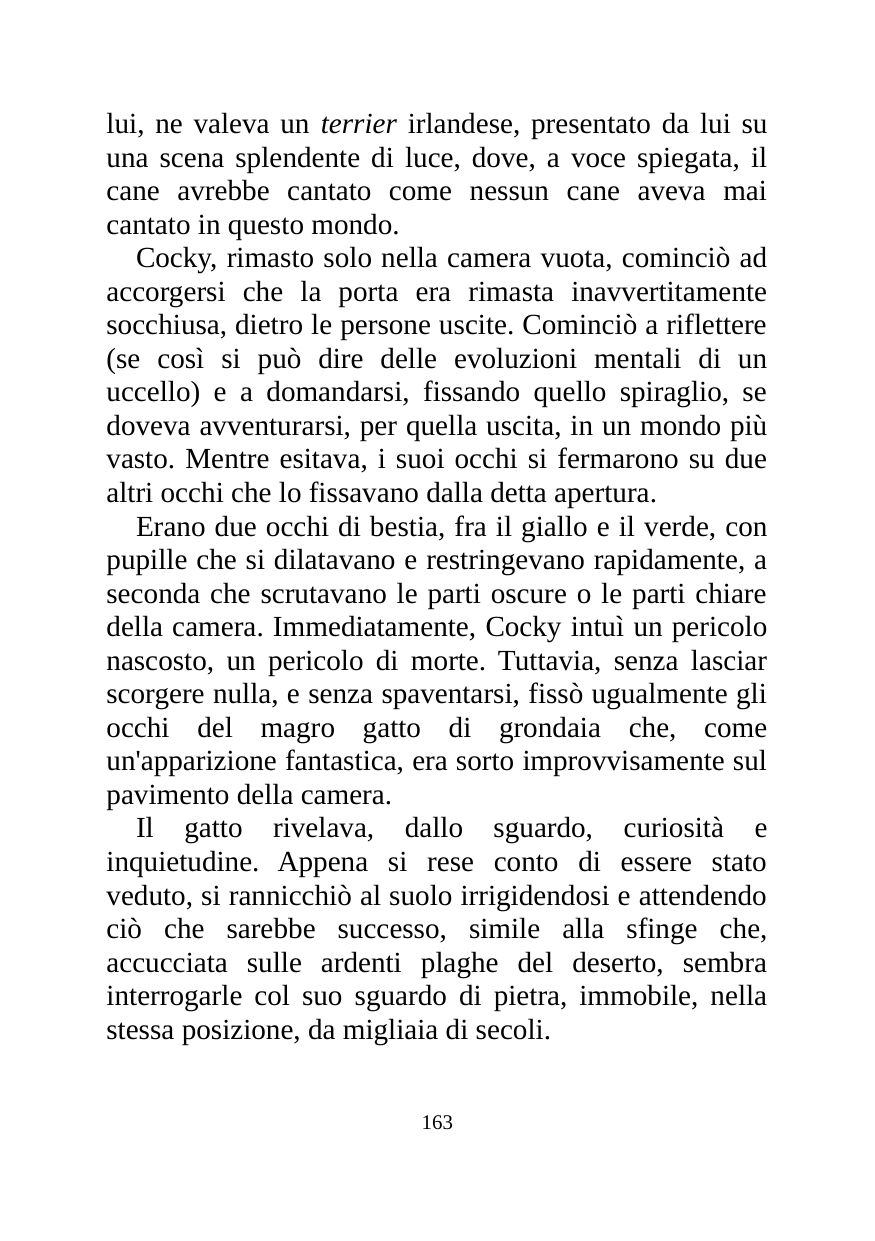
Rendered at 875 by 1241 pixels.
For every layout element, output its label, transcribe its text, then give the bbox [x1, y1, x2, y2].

text Il gatto rivelava, dallo sguardo, curiosità e inquietudine. Appena si rese conto di essere stato veduto, si rannicchiò al suolo irrigidendosi e attendendo ciò che sarebbe successo, simile alla sfinge che, accucciata sulle ardenti plaghe del deserto, sembra interrogarle col suo sguardo di pietra, immobile, nella stessa posizione, da migliaia di secoli. [106, 811, 768, 1045]
text Cocky, rimasto solo nella camera vuota, cominciò ad accorgersi che la porta era rimasta inavvertitamente socchiusa, dietro le persone uscite. Cominciò a riflettere (se così si può dire delle evoluzioni mentali di un uccello) e a domandarsi, fissando quello spiraglio, se doveva avventurarsi, per quella uscita, in un mondo più vasto. Mentre esitava, i suoi occhi si fermarono su due altri occhi che lo fissavano dalla detta apertura. [106, 240, 768, 509]
text lui, ne valeva un terrier irlandese, presentato da lui su una scena splendente di luce, dove, a voce spiegata, il cane avrebbe cantato come nessun cane aveva mai cantato in questo mondo. [106, 106, 768, 240]
text Erano due occhi di bestia, fra il giallo e il verde, con pupille che si dilatavano e restringevano rapidamente, a seconda che scrutavano le parti oscure o le parti chiare della camera. Immediatamente, Cocky intuì un pericolo nascosto, un pericolo di morte. Tuttavia, senza lasciar scorgere nulla, e senza spaventarsi, fissò ugualmente gli occhi del magro gatto di grondaia che, come un'apparizione fantastica, era sorto improvvisamente sul pavimento della camera. [106, 509, 768, 811]
